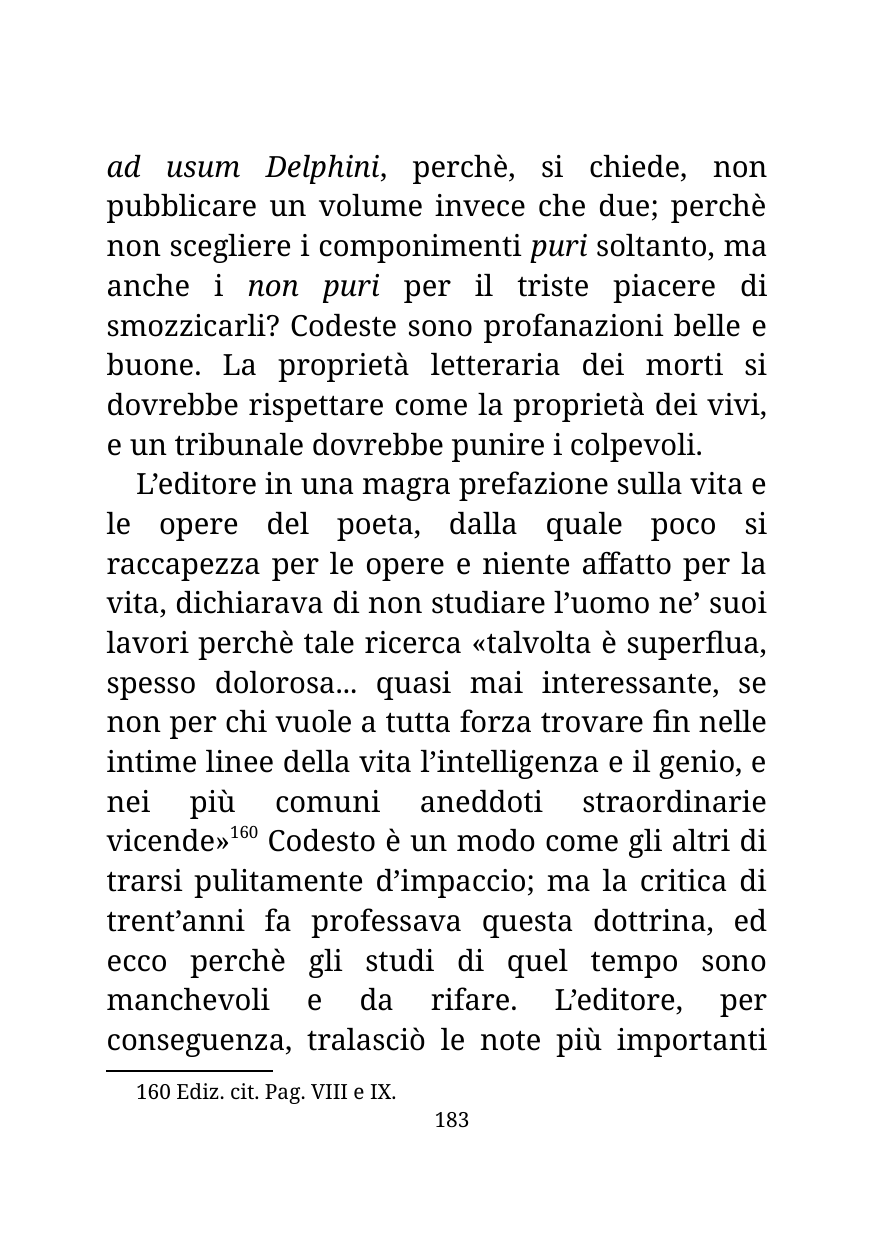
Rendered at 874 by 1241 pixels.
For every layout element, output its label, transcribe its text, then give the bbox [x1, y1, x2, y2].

text Ediz. cit. Pag. VIII e IX. [106, 1077, 768, 1105]
text ad usum Delphini, perchè, si chiede, non pubblicare un volume invece che due; perchè non scegliere i componimenti puri soltanto, ma anche i non puri per il triste piacere di smozzicarli? Codeste sono profanazioni belle e buone. La proprietà letteraria dei morti si dovrebbe rispettare come la proprietà dei vivi, e un tribunale dovrebbe punire i colpevoli. [106, 146, 768, 463]
text L’editore in una magra prefazione sulla vita e le opere del poeta, dalla quale poco si raccapezza per le opere e niente affatto per la vita, dichiarava di non studiare l’uomo ne’ suoi lavori perchè tale ricerca «talvolta è superflua, spesso dolorosa... quasi mai interessante, se non per chi vuole a tutta forza trovare fin nelle intime linee della vita l’intelligenza e il genio, e nei più comuni aneddoti straordinarie vicende» Codesto è un modo come gli altri di trarsi pulitamente d’impaccio; ma la critica di trent’anni fa professava questa dottrina, ed ecco perchè gli studi di quel tempo sono manchevoli e da rifare. L’editore, per conseguenza, tralasciò le note più importanti [106, 463, 768, 1059]
